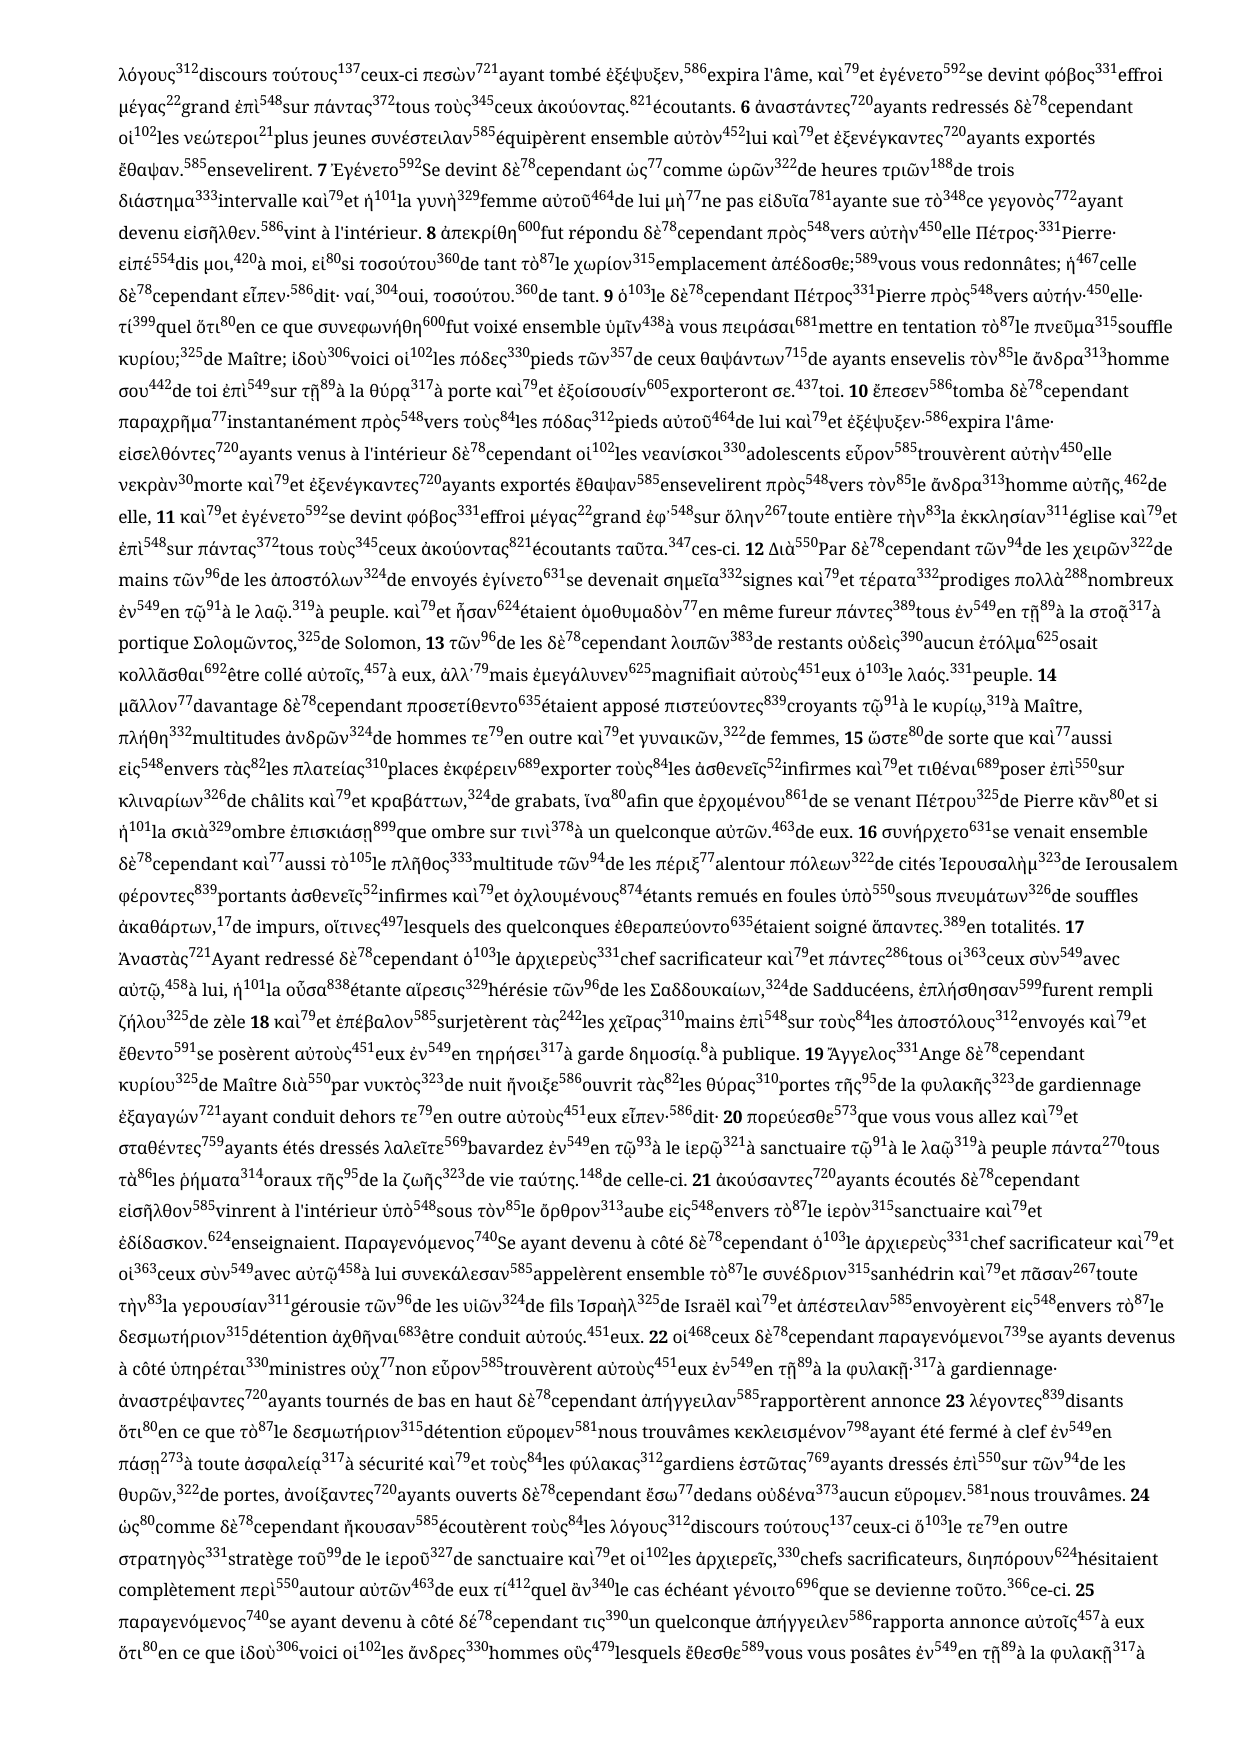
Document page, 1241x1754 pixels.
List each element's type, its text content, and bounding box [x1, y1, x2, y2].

text 1 Ἀνὴρ331Homme δέ78cependant τις287un quelconque Ἁνανίας331Ananias ὀνόματι321à nom σὺν549avec Σαπφείρῃ317à Sapphirê τῇ89à la γυναικὶ317à femme αὐτοῦ464de lui ἐπώλησεν586troqua κτῆμα315acquisition 2 καὶ79et ἐνοσφίσατο592se détourna ἀπὸ550au loin τῆς95de la τιμῆς,323de valeur, συνειδυίης776de ayante vue avec καὶ77aussi τῆς95de la γυναικός,323de femme, καὶ79et ἐνέγκας721ayant porté μέρος315part τι271un quelconque παρὰ548à côté τοὺς84les πόδας312pieds τῶν96de les ἀποστόλων324de envoyés ἔθηκεν.586posa. 3 εἶπεν586dit δὲ78cependant ὁ103le Πέτρος·331Pierre· Ἁνανία,337Ananias, διὰ548par le fait de τί399quel ἐπλήρωσεν586fit plénitude ὁ103le σατανᾶς331Satanas τὴν83la καρδίαν311coeur σου,442de toi, ψεύσασθαί682se mentir σε437toi τὸ87le πνεῦμα315souffle τὸ87le ἅγιον6saint καὶ79et νοσφίσασθαι682se détourner ἀπὸ550au loin τῆς95de la τιμῆς323de valeur τοῦ99de le χωρίου;327de emplacement; 4 οὐχὶ340non pas μένον842restant σοὶ439à toi ἔμενεν625restait καὶ79et πραθὲν762ayant été vendu ἐν549en τῇ89à la σῇ235à tienne ἐξουσίᾳ317à autorité ὑπῆρχεν;625subsistait; τί399quel ὅτι80en ce que ἔθου590tu te posas ἐν549en τῇ89à la καρδίᾳ317à coeur σου442de toi τὸ87le πρᾶγμα315acte τοῦτο;140ce-ci; οὐκ77non ἐψεύσω590tu te mentis ἀνθρώποις318à êtres humains ἀλλὰ79mais τῷ91à le θεῷ.319à Dieu. 5 ἀκούων840écoutant δὲ78cependant ὁ103le Ἁνανίας331Ananias τοὺς84les λόγους312discours τούτους137ceux-ci πεσὼν721ayant tombé ἐξέψυξεν,586expira l'âme, καὶ79et ἐγένετο592se devint φόβος331effroi μέγας22grand ἐπὶ548sur πάντας372tous τοὺς345ceux ἀκούοντας.821écoutants. 6 ἀναστάντες720ayants redressés δὲ78cependant οἱ102les νεώτεροι21plus jeunes συνέστειλαν585équipèrent ensemble αὐτὸν452lui καὶ79et ἐξενέγκαντες720ayants exportés ἔθαψαν.585ensevelirent. 7 Ἐγένετο592Se devint δὲ78cependant ὡς77comme ὡρῶν322de heures τριῶν188de trois διάστημα333intervalle καὶ79et ἡ101la γυνὴ329femme αὐτοῦ464de lui μὴ77ne pas εἰδυῖα781ayante sue τὸ348ce γεγονὸς772ayant devenu εἰσῆλθεν.586vint à l'intérieur. 8 ἀπεκρίθη600fut répondu δὲ78cependant πρὸς548vers αὐτὴν450elle Πέτρος·331Pierre· εἰπέ554dis μοι,420à moi, εἰ80si τοσούτου360de tant τὸ87le χωρίον315emplacement ἀπέδοσθε;589vous vous redonnâtes; ἡ467celle δὲ78cependant εἶπεν·586dit· ναί,304oui, τοσούτου.360de tant. 9 ὁ103le δὲ78cependant Πέτρος331Pierre πρὸς548vers αὐτήν·450elle· τί399quel ὅτι80en ce que συνεφωνήθη600fut voixé ensemble ὑμῖν438à vous πειράσαι681mettre en tentation τὸ87le πνεῦμα315souffle κυρίου;325de Maître; ἰδοὺ306voici οἱ102les πόδες330pieds τῶν357de ceux θαψάντων715de ayants ensevelis τὸν85le ἄνδρα313homme σου442de toi ἐπὶ549sur τῇ89à la θύρᾳ317à porte καὶ79et ἐξοίσουσίν605exporteront σε.437toi. 10 ἔπεσεν586tomba δὲ78cependant παραχρῆμα77instantanément πρὸς548vers τοὺς84les πόδας312pieds αὐτοῦ464de lui καὶ79et ἐξέψυξεν·586expira l'âme· εἰσελθόντες720ayants venus à l'intérieur δὲ78cependant οἱ102les νεανίσκοι330adolescents εὗρον585trouvèrent αὐτὴν450elle νεκρὰν30morte καὶ79et ἐξενέγκαντες720ayants exportés ἔθαψαν585ensevelirent πρὸς548vers τὸν85le ἄνδρα313homme αὐτῆς,462de elle, 11 καὶ79et ἐγένετο592se devint φόβος331effroi μέγας22grand ἐφ᾽548sur ὅλην267toute entière τὴν83la ἐκκλησίαν311église καὶ79et ἐπὶ548sur πάντας372tous τοὺς345ceux ἀκούοντας821écoutants ταῦτα.347ces-ci. 12 Διὰ550Par δὲ78cependant τῶν94de les χειρῶν322de mains τῶν96de les ἀποστόλων324de envoyés ἐγίνετο631se devenait σημεῖα332signes καὶ79et τέρατα332prodiges πολλὰ288nombreux ἐν549en τῷ91à le λαῷ.319à peuple. καὶ79et ἦσαν624étaient ὁμοθυμαδὸν77en même fureur πάντες389tous ἐν549en τῇ89à la στοᾷ317à portique Σολομῶντος,325de Solomon, 13 τῶν96de les δὲ78cependant λοιπῶν383de restants οὐδεὶς390aucun ἐτόλμα625osait κολλᾶσθαι692être collé αὐτοῖς,457à eux, ἀλλ᾽79mais ἐμεγάλυνεν625magnifiait αὐτοὺς451eux ὁ103le λαός.331peuple. 14 μᾶλλον77davantage δὲ78cependant προσετίθεντο635étaient apposé πιστεύοντες839croyants τῷ91à le κυρίῳ,319à Maître, πλήθη332multitudes ἀνδρῶν324de hommes τε79en outre καὶ79et γυναικῶν,322de femmes, 15 ὥστε80de sorte que καὶ77aussi εἰς548envers τὰς82les πλατείας310places ἐκφέρειν689exporter τοὺς84les ἀσθενεῖς52infirmes καὶ79et τιθέναι689poser ἐπὶ550sur κλιναρίων326de châlits καὶ79et κραβάττων,324de grabats, ἵνα80afin que ἐρχομένου861de se venant Πέτρου325de Pierre κἂν80et si ἡ101la σκιὰ329ombre ἐπισκιάσῃ899que ombre sur τινὶ378à un quelconque αὐτῶν.463de eux. 16 συνήρχετο631se venait ensemble δὲ78cependant καὶ77aussi τὸ105le πλῆθος333multitude τῶν94de les πέριξ77alentour πόλεων322de cités Ἰερουσαλὴμ323de Ierousalem φέροντες839portants ἀσθενεῖς52infirmes καὶ79et ὀχλουμένους874étants remués en foules ὑπὸ550sous πνευμάτων326de souffles ἀκαθάρτων,17de impurs, οἵτινες497lesquels des quelconques ἐθεραπεύοντο635étaient soigné ἅπαντες.389en totalités. 17 Ἀναστὰς721Ayant redressé δὲ78cependant ὁ103le ἀρχιερεὺς331chef sacrificateur καὶ79et πάντες286tous οἱ363ceux σὺν549avec αὐτῷ,458à lui, ἡ101la οὖσα838étante αἵρεσις329hérésie τῶν96de les Σαδδουκαίων,324de Sadducéens, ἐπλήσθησαν599furent rempli ζήλου325de zèle 18 καὶ79et ἐπέβαλον585surjetèrent τὰς242les χεῖρας310mains ἐπὶ548sur τοὺς84les ἀποστόλους312envoyés καὶ79et ἔθεντο591se posèrent αὐτοὺς451eux ἐν549en τηρήσει317à garde δημοσίᾳ.8à publique. 19 Ἄγγελος331Ange δὲ78cependant κυρίου325de Maître διὰ550par νυκτὸς323de nuit ἤνοιξε586ouvrit τὰς82les θύρας310portes τῆς95de la φυλακῆς323de gardiennage ἐξαγαγών721ayant conduit dehors τε79en outre αὐτοὺς451eux εἶπεν·586dit· 20 πορεύεσθε573que vous vous allez καὶ79et σταθέντες759ayants étés dressés λαλεῖτε569bavardez ἐν549en τῷ93à le ἱερῷ321à sanctuaire τῷ91à le λαῷ319à peuple πάντα270tous τὰ86les ῥήματα314oraux τῆς95de la ζωῆς323de vie ταύτης.148de celle-ci. 21 ἀκούσαντες720ayants écoutés δὲ78cependant εἰσῆλθον585vinrent à l'intérieur ὑπὸ548sous τὸν85le ὄρθρον313aube εἰς548envers τὸ87le ἱερὸν315sanctuaire καὶ79et ἐδίδασκον.624enseignaient. Παραγενόμενος740Se ayant devenu à côté δὲ78cependant ὁ103le ἀρχιερεὺς331chef sacrificateur καὶ79et οἱ363ceux σὺν549avec αὐτῷ458à lui συνεκάλεσαν585appelèrent ensemble τὸ87le συνέδριον315sanhédrin καὶ79et πᾶσαν267toute τὴν83la γερουσίαν311gérousie τῶν96de les υἱῶν324de fils Ἰσραὴλ325de Israël καὶ79et ἀπέστειλαν585envoyèrent εἰς548envers τὸ87le δεσμωτήριον315détention ἀχθῆναι683être conduit αὐτούς.451eux. 22 οἱ468ceux δὲ78cependant παραγενόμενοι739se ayants devenus à côté ὑπηρέται330ministres οὐχ77non εὗρον585trouvèrent αὐτοὺς451eux ἐν549en τῇ89à la φυλακῇ·317à gardiennage· ἀναστρέψαντες720ayants tournés de bas en haut δὲ78cependant ἀπήγγειλαν585rapportèrent annonce 23 λέγοντες839disants ὅτι80en ce que τὸ87le δεσμωτήριον315détention εὕρομεν581nous trouvâmes κεκλεισμένον798ayant été fermé à clef ἐν549en πάσῃ273à toute ἀσφαλείᾳ317à sécurité καὶ79et τοὺς84les φύλακας312gardiens ἑστῶτας769ayants dressés ἐπὶ550sur τῶν94de les θυρῶν,322de portes, ἀνοίξαντες720ayants ouverts δὲ78cependant ἔσω77dedans οὐδένα373aucun εὕρομεν.581nous trouvâmes. 24 ὡς80comme δὲ78cependant ἤκουσαν585écoutèrent τοὺς84les λόγους312discours τούτους137ceux-ci ὅ103le τε79en outre στρατηγὸς331stratège τοῦ99de le ἱεροῦ327de sanctuaire καὶ79et οἱ102les ἀρχιερεῖς,330chefs sacrificateurs, διηπόρουν624hésitaient complètement περὶ550autour αὐτῶν463de eux τί412quel ἂν340le cas échéant γένοιτο696que se devienne τοῦτο.366ce-ci. 25 παραγενόμενος740se ayant devenu à côté δέ78cependant τις390un quelconque ἀπήγγειλεν586rapporta annonce αὐτοῖς457à eux ὅτι80en ce que ἰδοὺ306voici οἱ102les ἄνδρες330hommes οὓς479lesquels ἔθεσθε589vous vous posâtes ἐν549en τῇ89à la φυλακῇ317à gardiennage εἰσὶν667sont ἐν549en τῷ93à le ἱερῷ321à sanctuaire ἑστῶτες782ayants dressés καὶ79et διδάσκοντες839enseignants τὸν85le λαόν.313peuple. 26 Τότε77Alors ἀπελθὼν721ayant éloigné ὁ103le στρατηγὸς331stratège σὺν549avec τοῖς90à les ὑπηρέταις318à ministres ἦγεν625conduisait αὐτοὺς451eux οὐ77non μετὰ550avec βίας,323de violence, ἐφοβοῦντο630se effrayaient γὰρ79car τὸν85le λαὸν313peuple μὴ80ne pas λιθασθῶσιν.910que soient pierré. 27 Ἀγαγόντες720Ayants conduits δὲ78cependant αὐτοὺς451eux ἔστησαν585dressèrent ἐν549en τῷ93à le συνεδρίῳ.321à sanhédrin. καὶ79et ἐπηρώτησεν586surinterrogea αὐτοὺς451eux ὁ103le ἀρχιερεὺς331chef sacrificateur 28 λέγων·840disant· [οὐ]77[non] παραγγελίᾳ317à annonciation d'à côté παρηγγείλαμεν581nous annonçâmes à côté ὑμῖν438à vous μὴ77ne pas διδάσκειν689enseigner ἐπὶ549sur τῷ93à le ὀνόματι321à nom τούτῳ,146à ce-ci, καὶ79et ἰδοὺ306voici πεπληρώκατε639vous avez fait plénitude τὴν83la Ἰερουσαλὴμ311Ierousalem τῆς95de la διδαχῆς323de enseignement ὑμῶν441de vous καὶ79et βούλεσθε671vous vous avez dessein ἐπαγαγεῖν681mener sur ἐφ᾽548sur ἡμᾶς416nous τὸ87le αἷμα315sang τοῦ97de le ἀνθρώπου325de être humain τούτου.150de celui-ci. 29 Ἀποκριθεὶς760Ayant été répondu δὲ78cependant Πέτρος331Pierre καὶ79et οἱ102les ἀπόστολοι330envoyés εἶπαν·585dirent· πειθαρχεῖν689obéir à l'origine δεῖ668attache de lien θεῷ319à Dieu μᾶλλον77davantage ἢ79ou ἀνθρώποις.318à êtres humains. 30 ὁ103le θεὸς331Dieu τῶν96de les πατέρων324de pères ἡμῶν423de nous ἤγειρεν586éveilla Ἰησοῦν313Iésous ὃν480lequel ὑμεῖς447vous διεχειρίσασθε589vous vous manipulâtes en séparant κρεμάσαντες720ayants suspendus ἐπὶ550sur ξύλου·327de bois· 31 τοῦτον346celui-ci ὁ103le θεὸς331Dieu ἀρχηγὸν313chef conducteur καὶ79et σωτῆρα313sauveur ὕψωσεν586haussa τῇ89à la δεξιᾷ57à droite αὐτοῦ464de lui [τοῦ]360[de ce] δοῦναι681donner μετάνοιαν311transintelligence τῷ91à le Ἰσραὴλ319à Israël καὶ79et ἄφεσιν311abandon ἁμαρτιῶν.322de fautes. 32 καὶ79et ἡμεῖς430nous ἐσμεν663nous sommes μάρτυρες330témoins τῶν98de les ῥημάτων326de oraux τούτων151de ces-ci καὶ79et τὸ105le πνεῦμα333souffle τὸ105le ἅγιον24saint ὃ482lequel ἔδωκεν586donna ὁ103le θεὸς331Dieu τοῖς351à ceux πειθαρχοῦσιν827à obéissants à l'origine αὐτῷ.458à lui. 33 Οἱ468Ceux δὲ78cependant ἀκούσαντες720ayants écoutés διεπρίοντο635étaient scié au travers καὶ79et ἐβούλοντο630se avaient dessein ἀνελεῖν681saisir de bas en haut αὐτούς.451eux. 34 ἀναστὰς721ayant redressé δέ78cependant τις287un quelconque ἐν549en τῷ93à le συνεδρίῳ321à sanhédrin Φαρισαῖος331Pharisien ὀνόματι321à nom Γαμαλιήλ,331Gamaliel, νομοδιδάσκαλος331enseignant légiste τίμιος22de valeur παντὶ275à tout τῷ91à le λαῷ,319à peuple, ἐκέλευσεν586ordonna ἔξω77au-dehors βραχὺ55court τοὺς84les ἀνθρώπους312êtres humains ποιῆσαι681faire 35 εἶπέν586dit τε79en outre πρὸς548vers αὐτούς·451eux· ἄνδρες336hommes Ἰσραηλῖται,336Israélites, προσέχετε569attenez ἑαυτοῖς519à vous-mêmes ἐπὶ549sur τοῖς90à les ἀνθρώποις318à êtres humains τούτοις143à ceux-ci τί399quel μέλλετε665vous imminez πράσσειν.689pratiquer. 36 πρὸ550d'avant γὰρ79car τούτων147de celles-ci τῶν94de les ἡμερῶν322de journées ἀνέστη586redressa Θευδᾶς331Theudas λέγων840disant εἶναί689être τινα373un quelconque ἑαυτόν,528lui-même, ᾧ486à lequel προσεκλίθη600fut cliné auprès ἀνδρῶν324de hommes ἀριθμὸς331nombre ὡς77comme τετρακοσίων·64de quatre cents· ὃς498lequel ἀνῃρέθη,600fut saisi de bas en haut, καὶ79et πάντες389tous ὅσοι497autant lesquels ἐπείθοντο635étaient persuadé αὐτῷ458à lui διελύθησαν599furent dissous complètement καὶ79et ἐγένοντο591se devinrent εἰς548envers οὐδέν.375aucun. 37 μετὰ548après τοῦτον346celui-ci ἀνέστη586redressa Ἰούδας331Iouda ὁ103le Γαλιλαῖος22Galiléen ἐν549en ταῖς88à les ἡμέραις316à journées τῆς95de la ἀπογραφῆς323de apographe καὶ79et ἀπέστησεν586dressa au loin λαὸν313peuple ὀπίσω552derrière αὐτοῦ·464de lui· κἀκεῖνος364et celui-là ἀπώλετο592se dépérit καὶ79et πάντες389tous ὅσοι497autant lesquels ἐπείθοντο635étaient persuadé αὐτῷ458à lui διεσκορπίσθησαν.599furent dispersé au travers. 38 καὶ79et τὰ347ces νῦν77maintenant λέγω664je dis ὑμῖν,438à vous, ἀπόστητε553dressez au loin ἀπὸ550au loin τῶν96de les ἀνθρώπων324de êtres humains τούτων149de ceux-ci καὶ79et ἄφετε553abandonnez αὐτούς·451eux· ὅτι80en ce que ἐὰν80si le cas échéant ᾖ921que soit ἐξ550hors ἀνθρώπων324de êtres humains ἡ101la βουλὴ329dessein αὕτη154celle-ci ἢ79ou τὸ105le ἔργον333travail τοῦτο,158ce-ci, καταλυθήσεται,619sera délié vers le bas, 39 εἰ80si δὲ78cependant ἐκ550hors θεοῦ325de Dieu ἐστιν,668est, οὐ77non δυνήσεσθε609vous vous pourrez καταλῦσαι681délier vers le bas αὐτούς,451eux, μήποτε80de peur que καὶ77aussi θεομάχοι70combattants Dieu εὑρεθῆτε.908que vous soyez trouvé. ἐπείσθησαν599furent persuadé δὲ78cependant αὐτῷ458à lui 40 καὶ79et προσκαλεσάμενοι739se ayants appelés auprès τοὺς84les ἀποστόλους312envoyés δείραντες720ayants pelés παρήγγειλαν585annoncèrent à côté μὴ77ne pas λαλεῖν689bavarder ἐπὶ549sur τῷ93à le ὀνόματι321à nom τοῦ97de le Ἰησοῦ325de Iésous καὶ79et ἀπέλυσαν.585délièrent au loin. 41 Οἱ468Ceux μὲν340certes οὖν79donc ἐπορεύοντο630se allaient χαίροντες839étants de joie ἀπὸ550au loin προσώπου327de face τοῦ99de le συνεδρίου,327de sanhédrin, ὅτι80en ce que κατηξιώθησαν599furent jugé digne de haut en bas ὑπὲρ550au-dessus τοῦ259de le ὀνόματος327de nom ἀτιμασθῆναι,683être dévalorisé, 42 πᾶσάν267toute τε79en outre ἡμέραν311journée ἐν549en τῷ93à le ἱερῷ321à sanctuaire καὶ79et κατ᾽548selon οἶκον313maison οὐκ77non ἐπαύοντο630se pausaient διδάσκοντες839enseignants καὶ79et εὐαγγελιζόμενοι866se évangélisants τὸν85le χριστὸν313Christ Ἰησοῦν.313Iésous. [118, 59, 1181, 1665]
